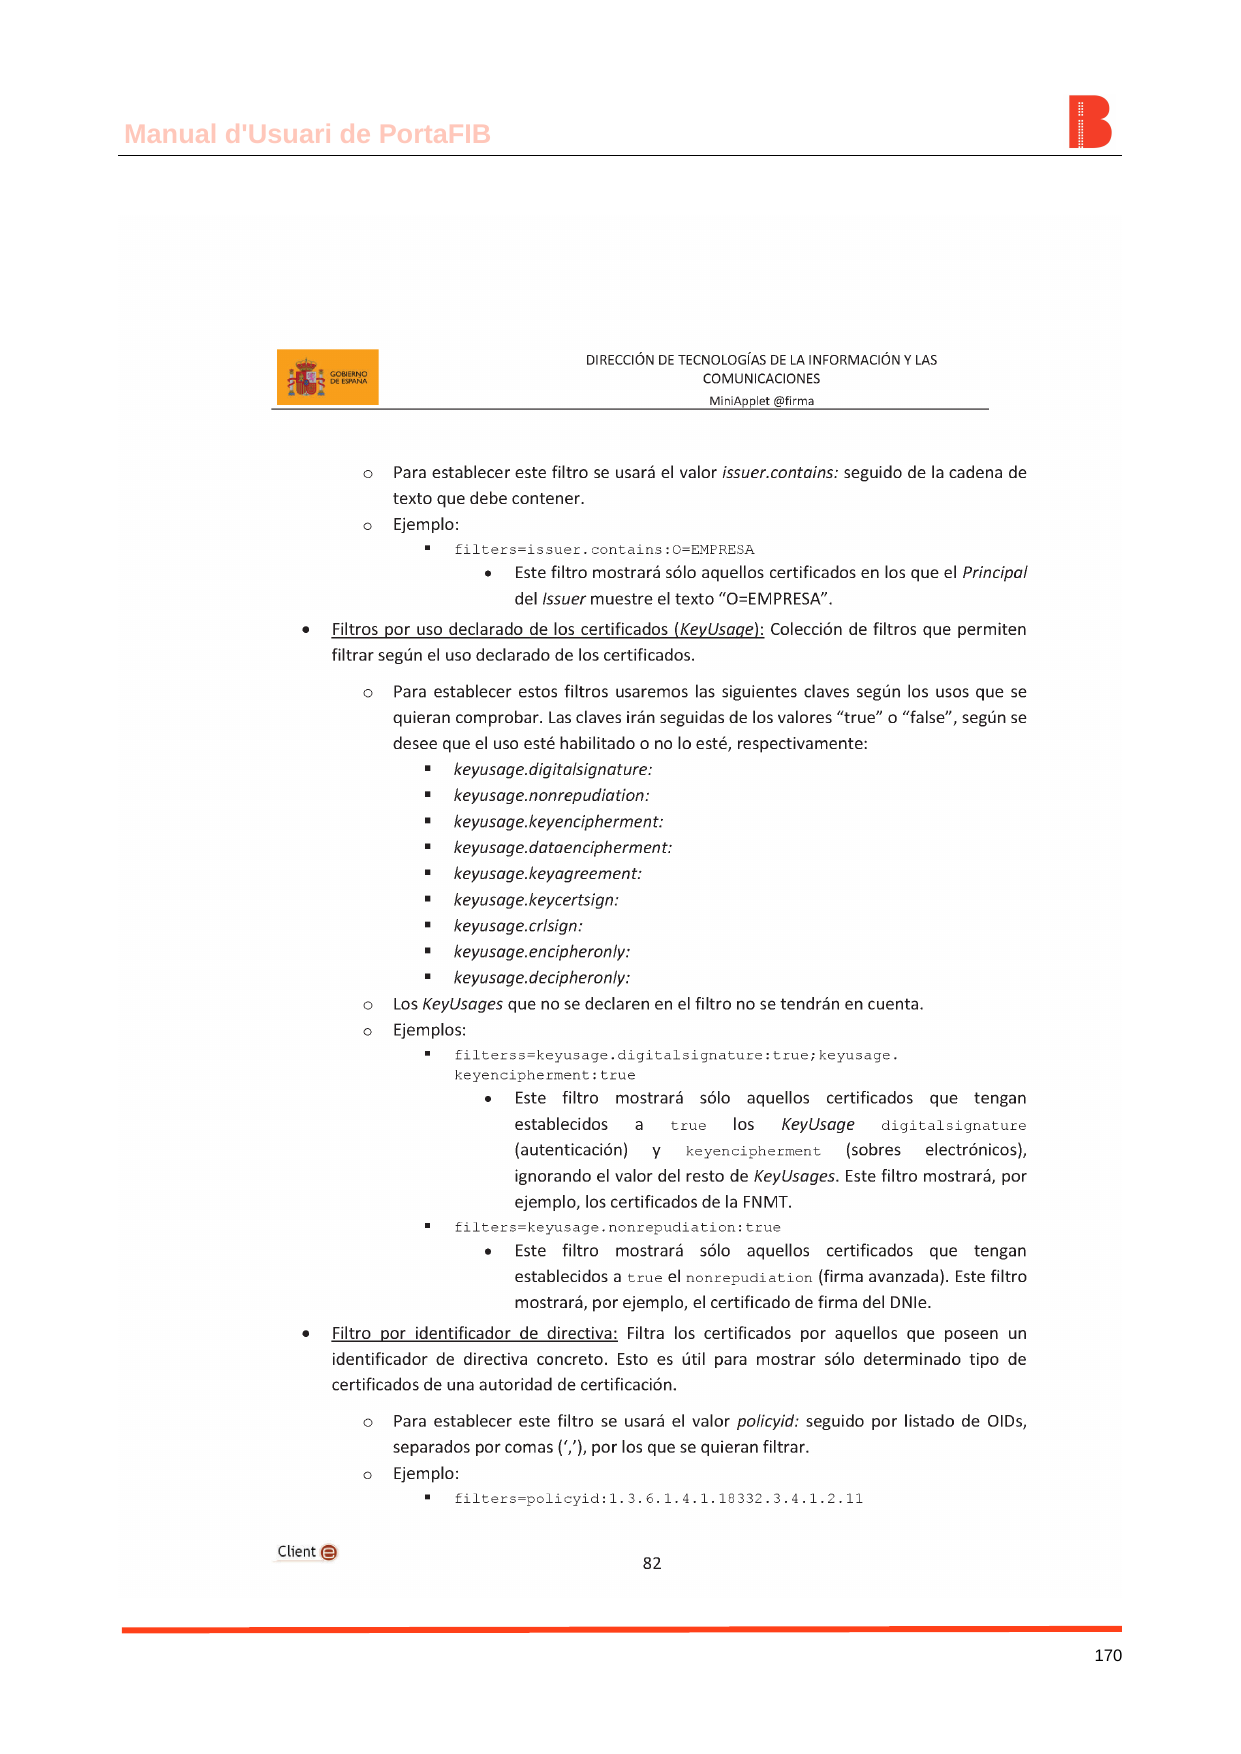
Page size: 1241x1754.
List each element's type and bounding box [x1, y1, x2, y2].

picture [1063, 94, 1117, 150]
